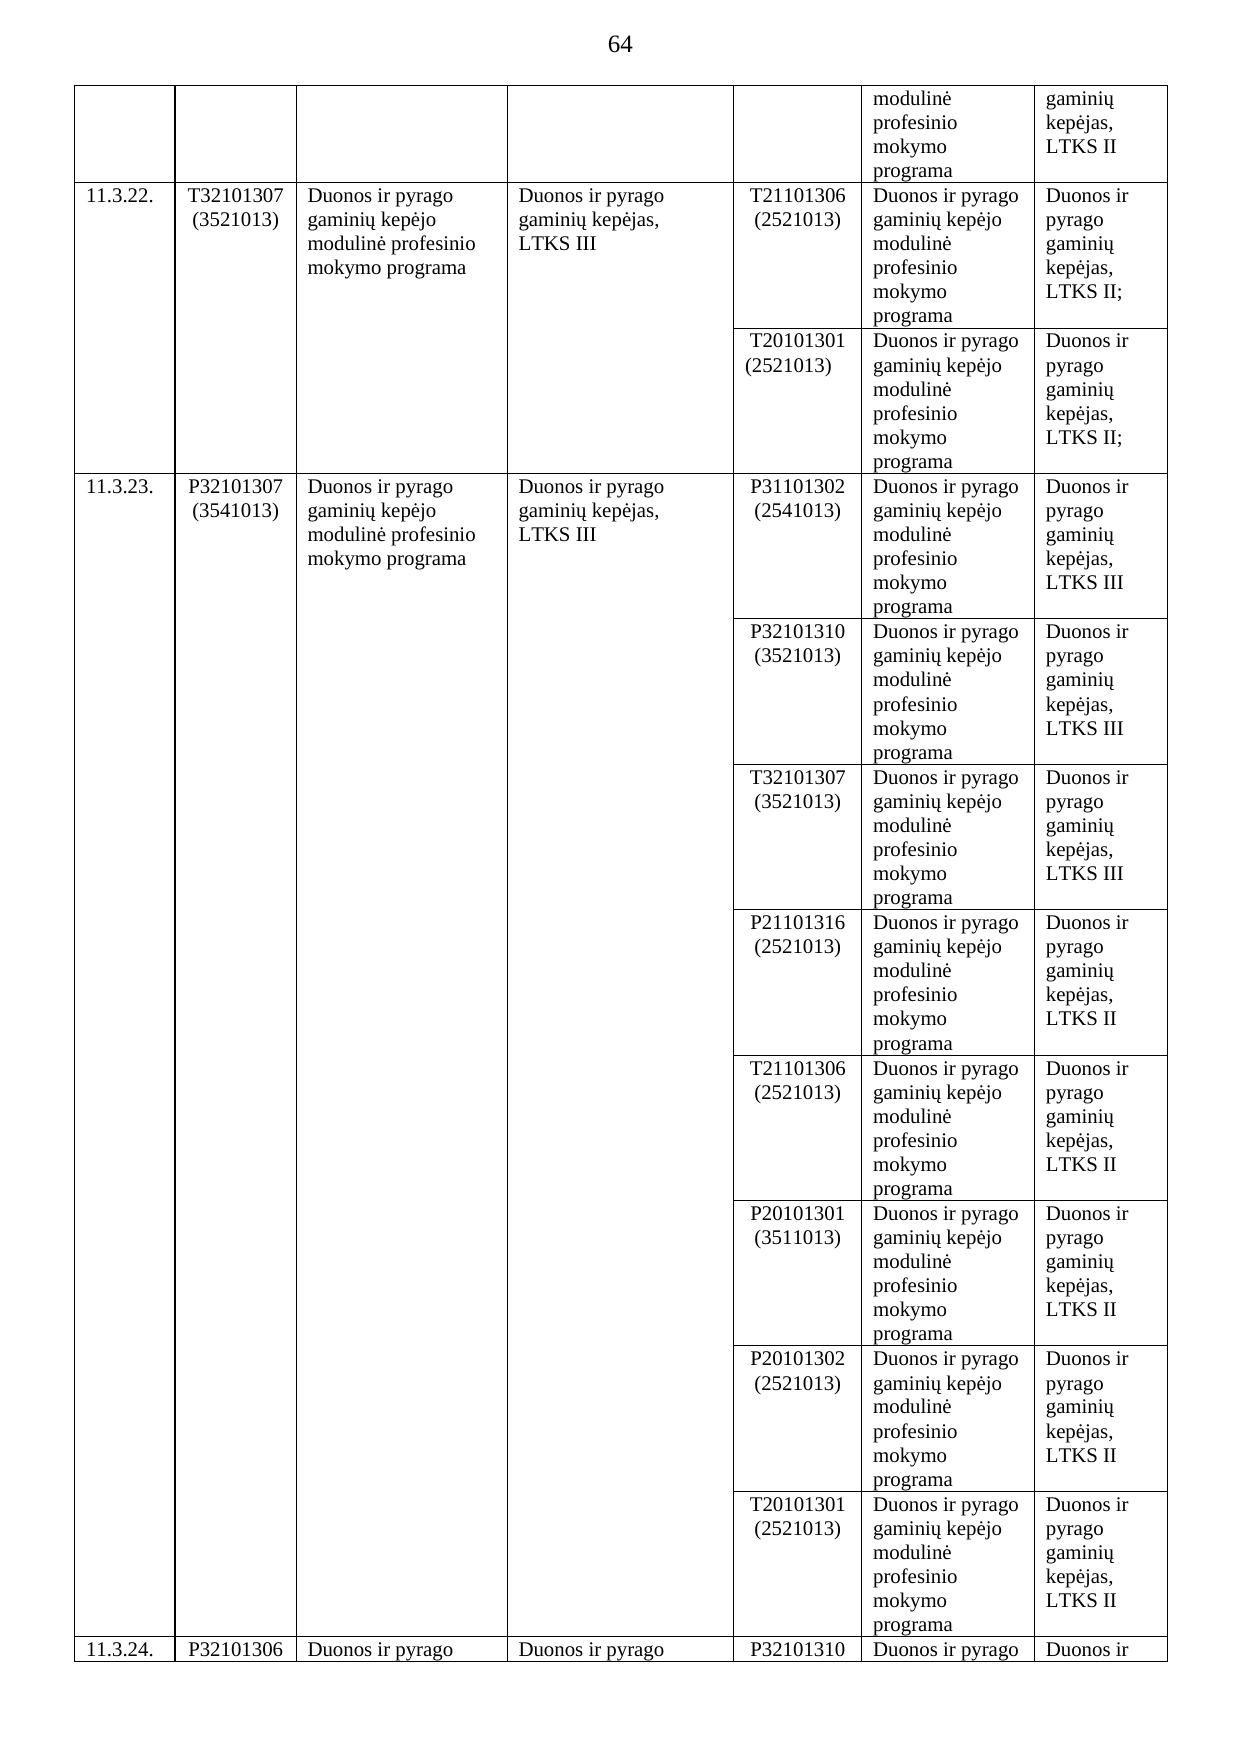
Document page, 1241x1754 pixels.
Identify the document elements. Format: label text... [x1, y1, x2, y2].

table_cell Duonos ir pyrago gaminių kepėjo modulinė profesinio mokymo programa [862, 329, 1034, 473]
table_cell P20101302 (2521013) [734, 1346, 861, 1491]
table_cell Duonos ir pyrago gaminių kepėjas, LTKS III [1035, 619, 1167, 764]
table_cell T32101307 (3521013) [734, 765, 861, 909]
table_cell Duonos ir pyrago gaminių kepėjo modulinė profesinio mokymo programa [862, 765, 1034, 909]
table_cell Duonos ir pyrago gaminių kepėjo modulinė profesinio mokymo programa [862, 474, 1034, 618]
table_cell P20101301 (3511013) [734, 1201, 861, 1345]
table_cell 11.3.22. [75, 183, 174, 473]
table_cell Duonos ir pyrago gaminių kepėjas, LTKS II [1035, 1201, 1167, 1345]
table_cell P32101310 (3521013) [734, 619, 861, 764]
table_cell Duonos ir pyrago gaminių kepėjas, LTKS II [1035, 910, 1167, 1054]
table_cell Duonos ir pyrago gaminių kepėjas, LTKS II [1035, 1346, 1167, 1491]
table_cell Duonos ir pyrago [862, 1637, 1034, 1661]
table_cell Duonos ir pyrago gaminių kepėjas, LTKS II [1035, 1492, 1167, 1636]
table_cell Duonos ir pyrago gaminių kepėjo modulinė profesinio mokymo programa [862, 910, 1034, 1054]
table_cell Duonos ir pyrago [508, 1637, 733, 1661]
table_cell T20101301 (2521013) [734, 1492, 861, 1636]
table_cell Duonos ir pyrago gaminių kepėjas, LTKS II [1035, 1056, 1167, 1200]
table_cell [508, 86, 733, 182]
table_cell 11.3.23. [75, 474, 174, 1636]
table_cell T32101307 (3521013) [176, 183, 296, 473]
table_cell P32101307 (3541013) [176, 474, 296, 1636]
table_cell Duonos ir pyrago gaminių kepėjas, LTKS III [508, 474, 733, 1636]
table_cell Duonos ir pyrago gaminių kepėjo modulinė profesinio mokymo programa [862, 183, 1034, 327]
table_cell Duonos ir pyrago gaminių kepėjo modulinė profesinio mokymo programa [862, 1201, 1034, 1345]
table_cell [176, 86, 296, 182]
table_cell [297, 86, 507, 182]
table_cell P32101310 [734, 1637, 861, 1661]
table_cell Duonos ir pyrago gaminių kepėjas, LTKS III [1035, 474, 1167, 618]
table_cell 11.3.24. [75, 1637, 174, 1661]
table_cell T21101306 (2521013) [734, 183, 861, 327]
table_cell P21101316 (2521013) [734, 910, 861, 1054]
table_cell T20101301 (2521013) [734, 329, 861, 473]
table_cell Duonos ir pyrago gaminių kepėjo modulinė profesinio mokymo programa [862, 1492, 1034, 1636]
table_cell P32101306 [176, 1637, 296, 1661]
table_cell Duonos ir pyrago gaminių kepėjo modulinė profesinio mokymo programa [862, 1056, 1034, 1200]
table_cell P31101302 (2541013) [734, 474, 861, 618]
table_cell gaminių kepėjas, LTKS II [1035, 86, 1167, 182]
table_cell [75, 86, 174, 182]
table_cell Duonos ir pyrago gaminių kepėjo modulinė profesinio mokymo programa [297, 474, 507, 1636]
table_cell Duonos ir pyrago gaminių kepėjas, LTKS III [1035, 765, 1167, 909]
table_cell Duonos ir pyrago gaminių kepėjas, LTKS II; [1035, 329, 1167, 473]
table_cell Duonos ir pyrago gaminių kepėjas, LTKS II; [1035, 183, 1167, 327]
table_cell Duonos ir pyrago gaminių kepėjas, LTKS III [508, 183, 733, 473]
table_cell [734, 86, 861, 182]
table_cell modulinė profesinio mokymo programa [862, 86, 1034, 182]
table_cell Duonos ir pyrago [297, 1637, 507, 1661]
table_cell Duonos ir pyrago gaminių kepėjo modulinė profesinio mokymo programa [862, 1346, 1034, 1491]
table_cell T21101306 (2521013) [734, 1056, 861, 1200]
table_cell Duonos ir [1035, 1637, 1167, 1661]
table_cell Duonos ir pyrago gaminių kepėjo modulinė profesinio mokymo programa [297, 183, 507, 473]
table_cell Duonos ir pyrago gaminių kepėjo modulinė profesinio mokymo programa [862, 619, 1034, 764]
